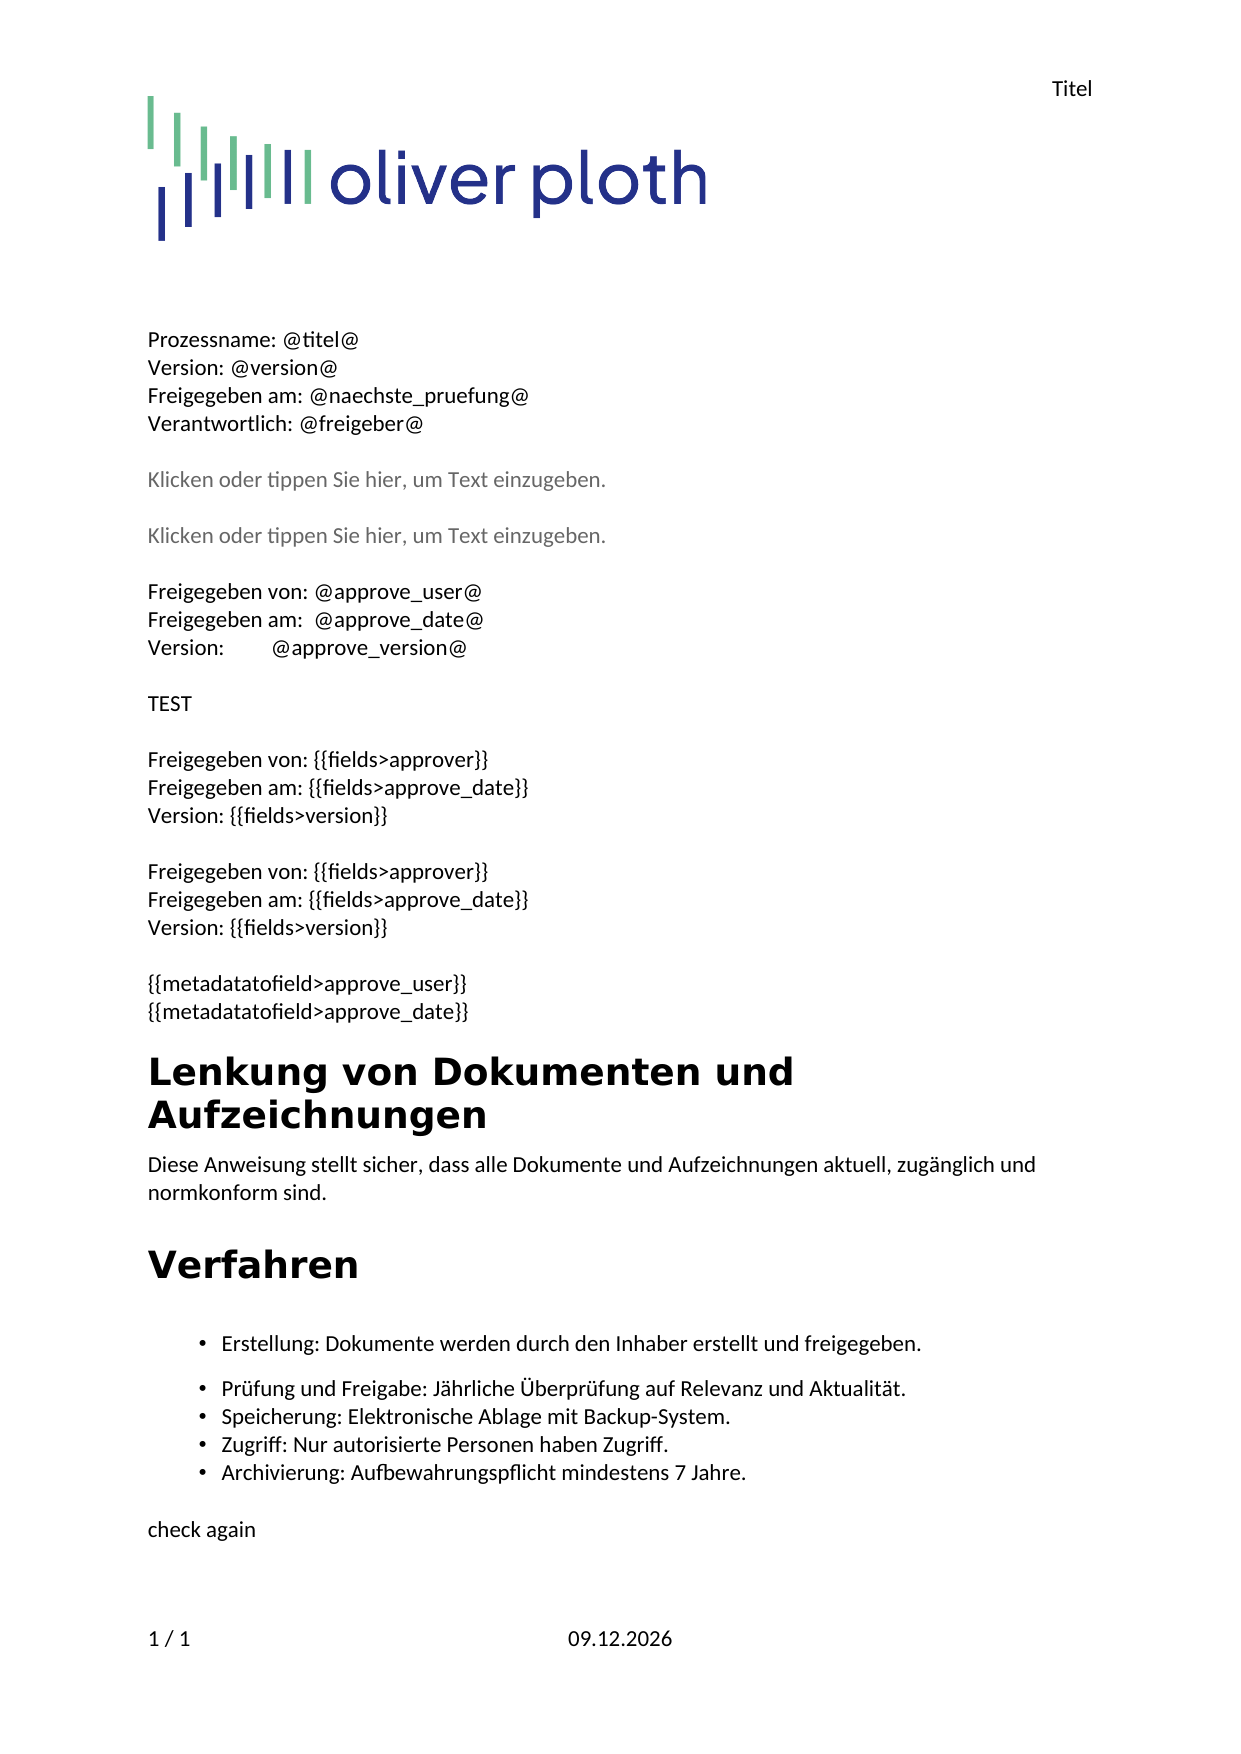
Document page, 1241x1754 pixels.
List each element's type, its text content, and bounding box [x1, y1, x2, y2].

text Freigegeben am: {{fields>approve_date}} [148, 773, 1093, 801]
text Freigegeben von: @approve_user@ [148, 577, 1093, 605]
list Erstellung: Dokumente werden durch den Inhaber erstellt und freigegeben. [207, 1329, 1093, 1357]
text Prozessname: @titel@ [148, 325, 1093, 353]
text Freigegeben von: {{fields>approver}} [148, 857, 1093, 885]
subtitle Verfahren [148, 1244, 1093, 1287]
text Klicken oder tippen Sie hier, um Text einzugeben. [148, 465, 1093, 493]
text Freigegeben von: {{fields>approver}} [148, 745, 1093, 773]
text Version: @version@ [148, 353, 1093, 381]
subtitle Lenkung von Dokumenten und Aufzeichnungen [148, 1050, 1093, 1138]
text Diese Anweisung stellt sicher, dass alle Dokumente und Aufzeichnungen aktuell, zugänglich und normkonform sind. [148, 1150, 1093, 1206]
text check again [148, 1516, 1093, 1543]
text {{metadatatofield>approve_user}} [148, 969, 1093, 997]
text Klicken oder tippen Sie hier, um Text einzugeben. [148, 521, 1093, 549]
text Version: @approve_version@ [148, 633, 1093, 661]
text {{metadatatofield>approve_date}} [148, 997, 1093, 1025]
text Freigegeben am: {{fields>approve_date}} [148, 885, 1093, 913]
list Speicherung: Elektronische Ablage mit Backup-System. [207, 1402, 1093, 1430]
text Freigegeben am: @naechste_pruefung@ [148, 381, 1093, 409]
text Version: {{fields>version}} [148, 913, 1093, 941]
text TEST [148, 689, 1093, 717]
text Version: {{fields>version}} [148, 801, 1093, 829]
text Verantwortlich: @freigeber@ [148, 409, 1093, 437]
list Prüfung und Freigabe: Jährliche Überprüfung auf Relevanz und Aktualität. [207, 1374, 1093, 1402]
list Zugriff: Nur autorisierte Personen haben Zugriff. [207, 1430, 1093, 1458]
list Archivierung: Aufbewahrungspflicht mindestens 7 Jahre. [207, 1458, 1093, 1486]
text Freigegeben am: @approve_date@ [148, 605, 1093, 633]
